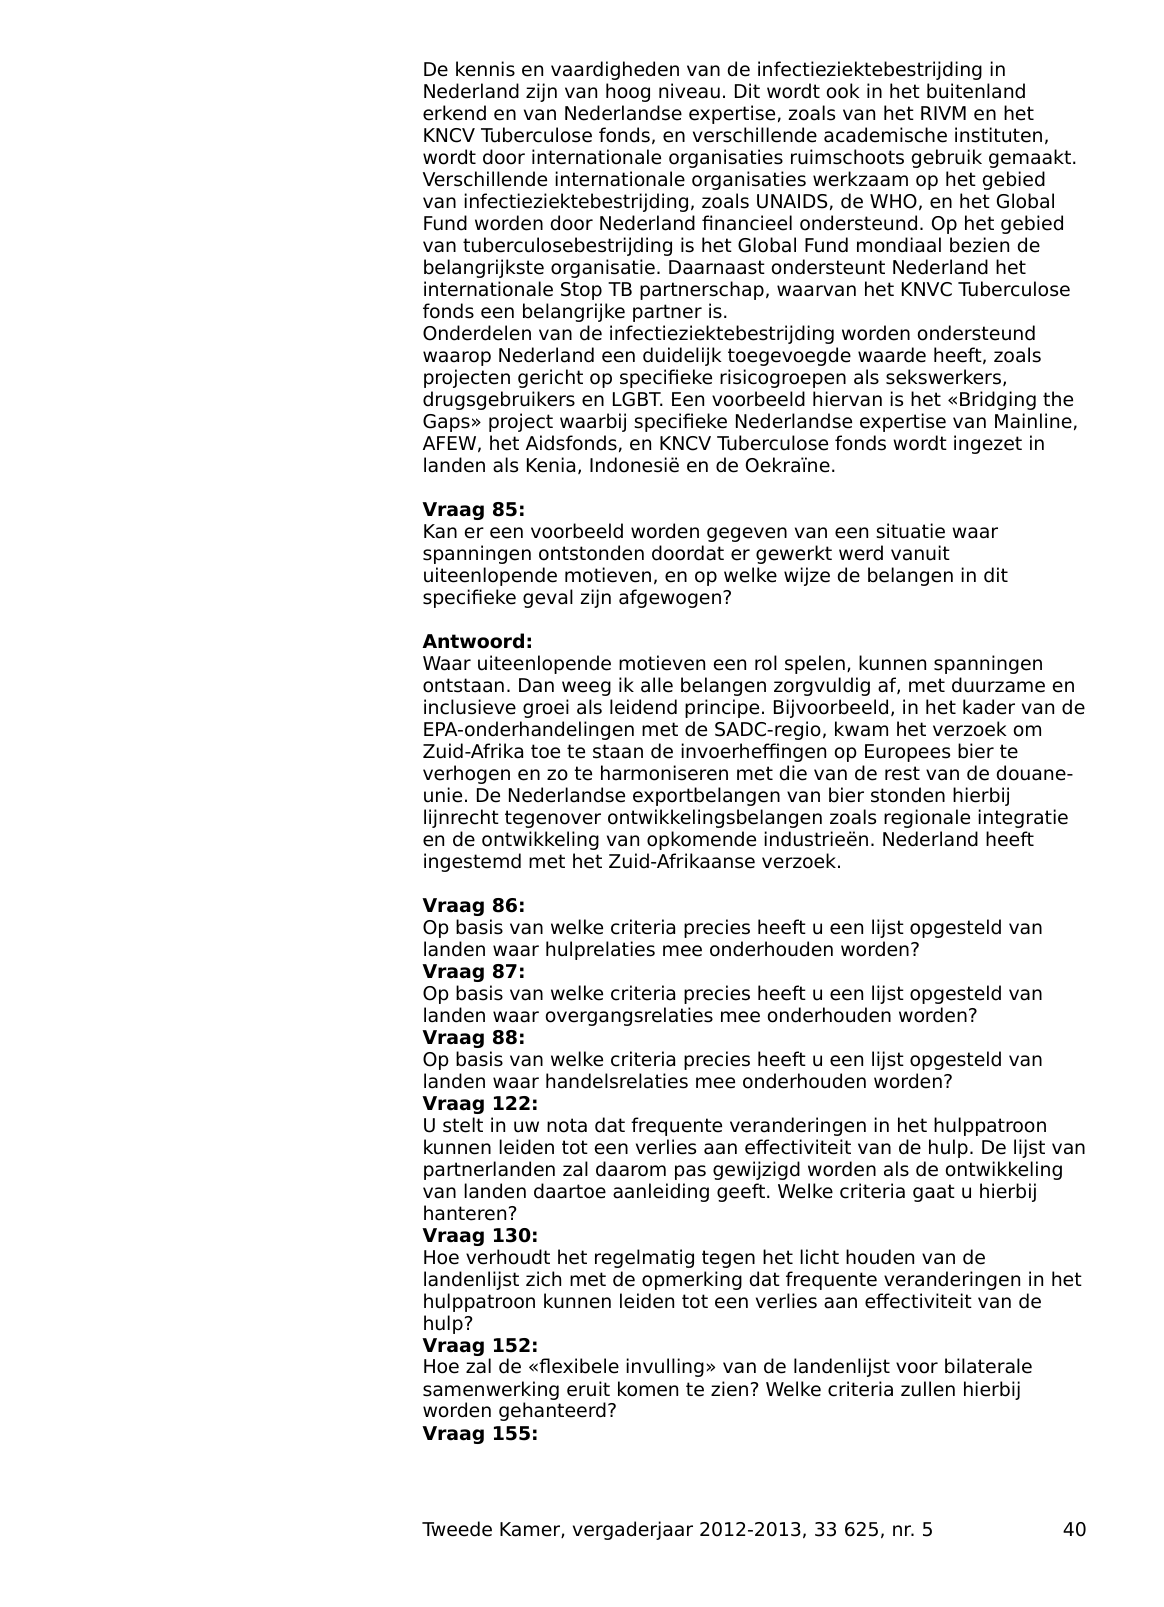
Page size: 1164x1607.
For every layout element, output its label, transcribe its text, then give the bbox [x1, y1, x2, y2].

text Vraag 87: [422, 961, 1087, 983]
text Vraag 86: [422, 895, 1087, 917]
text Vraag 130: [422, 1224, 1087, 1247]
text Vraag 122: [422, 1093, 1087, 1115]
text Waar uiteenlopende motieven een rol spelen, kunnen spanningen ontstaan. Dan weeg ik alle belangen zorgvuldig af, met duurzame en inclusieve groei als leidend principe. Bijvoorbeeld, in het kader van de EPA-onderhandelingen met de SADC-regio, kwam het verzoek om Zuid-Afrika toe te staan de invoerheffingen op Europees bier te verhogen en zo te harmoniseren met die van de rest van de douane-unie. De Nederlandse exportbelangen van bier stonden hierbij lijnrecht tegenover ontwikkelingsbelangen zoals regionale integratie en de ontwikkeling van opkomende industrieën. Nederland heeft ingestemd met het Zuid-Afrikaanse verzoek. [422, 653, 1087, 873]
text U stelt in uw nota dat frequente veranderingen in het hulppatroon kunnen leiden tot een verlies aan effectiviteit van de hulp. De lijst van partnerlanden zal daarom pas gewijzigd worden als de ontwikkeling van landen daartoe aanleiding geeft. Welke criteria gaat u hierbij hanteren? [422, 1115, 1087, 1224]
text Verschillende internationale organisaties werkzaam op het gebied van infectieziektebestrijding, zoals UNAIDS, de WHO, en het Global Fund worden door Nederland financieel ondersteund. Op het gebied van tuberculosebestrijding is het Global Fund mondiaal bezien de belangrijkste organisatie. Daarnaast ondersteunt Nederland het internationale Stop TB partnerschap, waarvan het KNVC Tuberculose fonds een belangrijke partner is. [422, 169, 1087, 323]
text Vraag 85: [422, 499, 1087, 521]
text Antwoord: [422, 631, 1087, 653]
text Op basis van welke criteria precies heeft u een lijst opgesteld van landen waar handelsrelaties mee onderhouden worden? [422, 1049, 1087, 1093]
text Hoe zal de «flexibele invulling» van de landenlijst voor bilaterale samenwerking eruit komen te zien? Welke criteria zullen hierbij worden gehanteerd? [422, 1356, 1087, 1422]
text Vraag 88: [422, 1027, 1087, 1049]
text Vraag 152: [422, 1334, 1087, 1356]
text Op basis van welke criteria precies heeft u een lijst opgesteld van landen waar overgangsrelaties mee onderhouden worden? [422, 983, 1087, 1027]
text Onderdelen van de infectieziektebestrijding worden ondersteund waarop Nederland een duidelijk toegevoegde waarde heeft, zoals projecten gericht op specifieke risicogroepen als sekswerkers, drugsgebruikers en LGBT. Een voorbeeld hiervan is het «Bridging the Gaps» project waarbij specifieke Nederlandse expertise van Mainline, AFEW, het Aidsfonds, en KNCV Tuberculose fonds wordt ingezet in landen als Kenia, Indonesië en de Oekraïne. [422, 323, 1087, 477]
text De kennis en vaardigheden van de infectieziektebestrijding in Nederland zijn van hoog niveau. Dit wordt ook in het buitenland erkend en van Nederlandse expertise, zoals van het RIVM en het KNCV Tuberculose fonds, en verschillende academische instituten, wordt door internationale organisaties ruimschoots gebruik gemaakt. [422, 59, 1087, 169]
text Vraag 155: [422, 1422, 1087, 1444]
text Hoe verhoudt het regelmatig tegen het licht houden van de landenlijst zich met de opmerking dat frequente veranderingen in het hulppatroon kunnen leiden tot een verlies aan effectiviteit van de hulp? [422, 1247, 1087, 1334]
text Kan er een voorbeeld worden gegeven van een situatie waar spanningen ontstonden doordat er gewerkt werd vanuit uiteenlopende motieven, en op welke wijze de belangen in dit specifieke geval zijn afgewogen? [422, 521, 1087, 609]
text Op basis van welke criteria precies heeft u een lijst opgesteld van landen waar hulprelaties mee onderhouden worden? [422, 917, 1087, 961]
